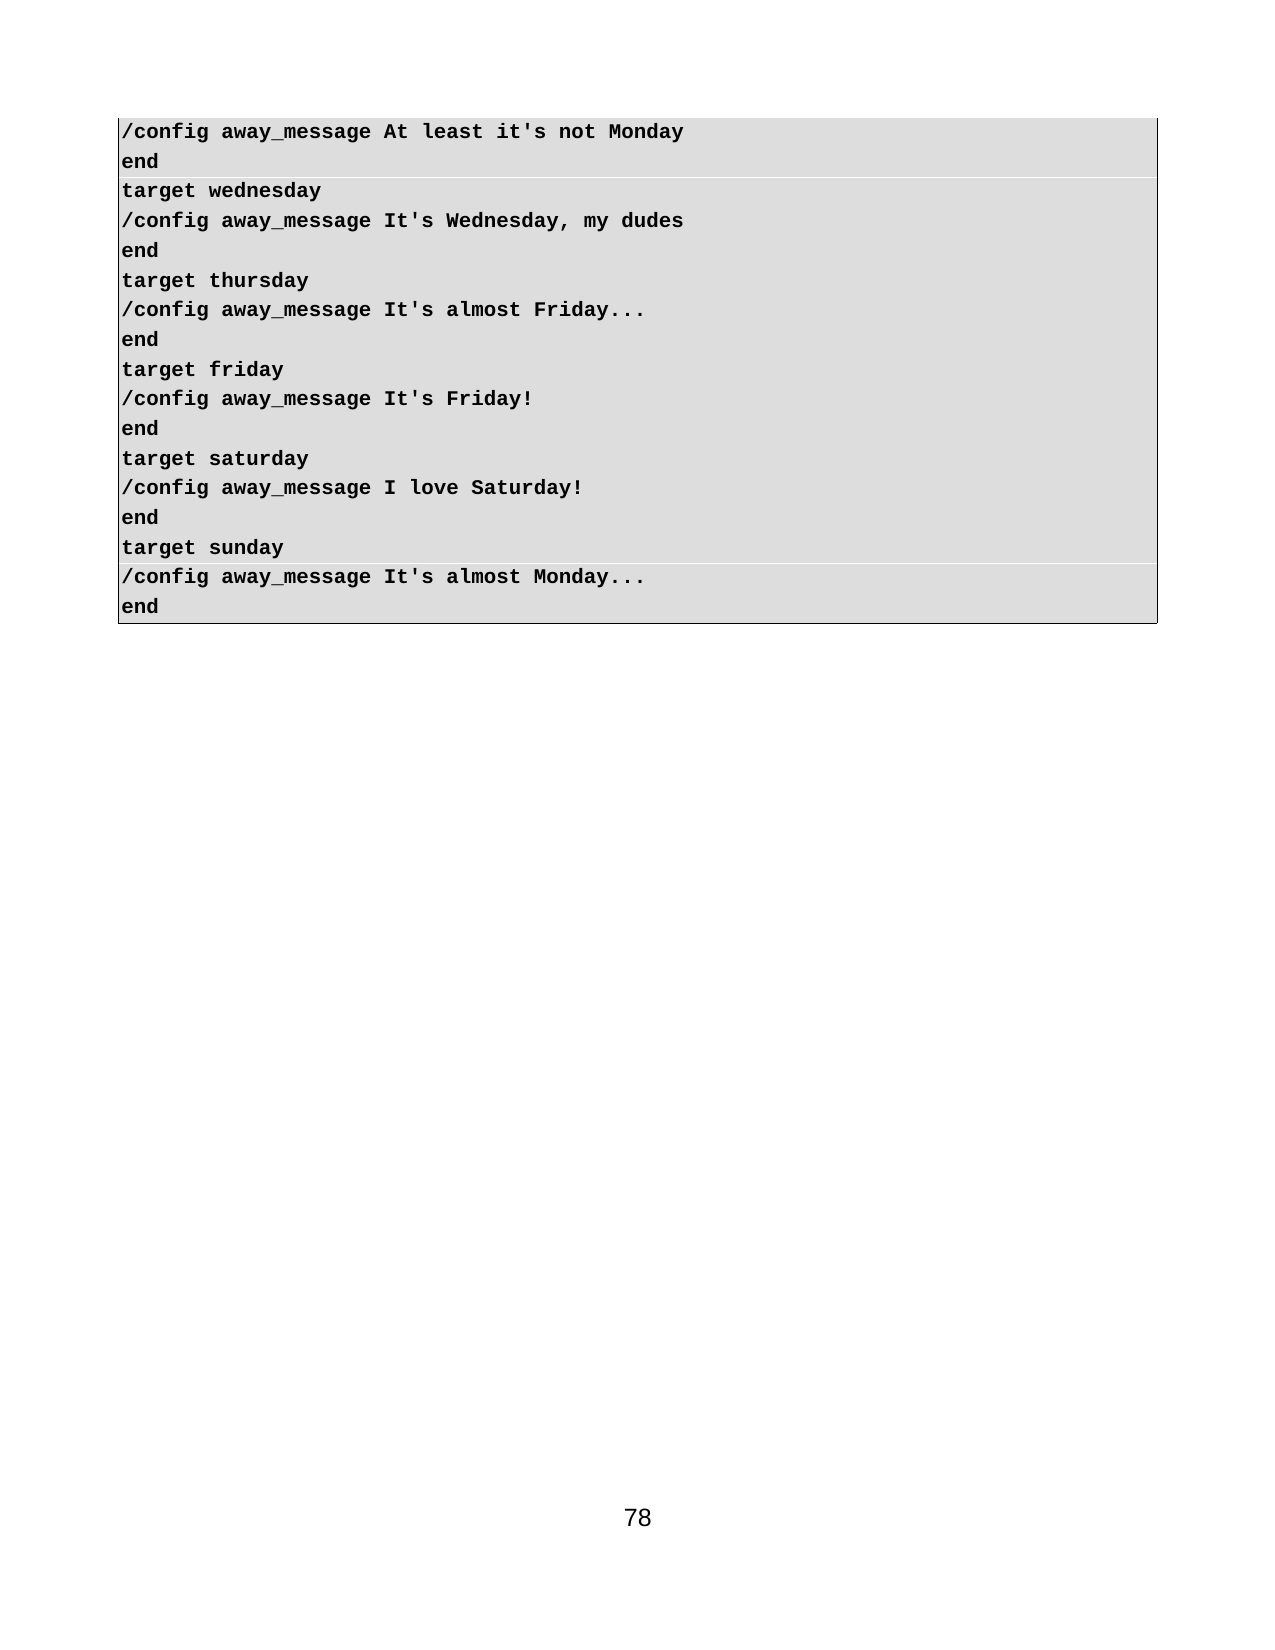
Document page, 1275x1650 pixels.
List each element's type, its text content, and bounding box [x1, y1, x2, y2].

table_cell /config away_message At least it's not Monday [119, 118, 1157, 148]
table_cell target thursday [119, 267, 1157, 296]
table_cell target sunday [119, 534, 1157, 563]
table_cell /config away_message It's Friday! [119, 385, 1157, 415]
table_cell end [119, 415, 1157, 445]
table_cell /config away_message It's almost Friday... [119, 296, 1157, 326]
table_cell end [119, 148, 1157, 177]
table_cell end [119, 237, 1157, 267]
table_cell /config away_message It's almost Monday... [119, 564, 1157, 593]
table_cell end [119, 326, 1157, 356]
table_cell target saturday [119, 445, 1157, 474]
table_cell target wednesday [119, 178, 1157, 207]
table_cell target friday [119, 356, 1157, 385]
table_cell /config away_message It's Wednesday, my dudes [119, 207, 1157, 237]
table_cell end [119, 593, 1157, 623]
table_cell /config away_message I love Saturday! [119, 474, 1157, 504]
table_cell end [119, 504, 1157, 534]
